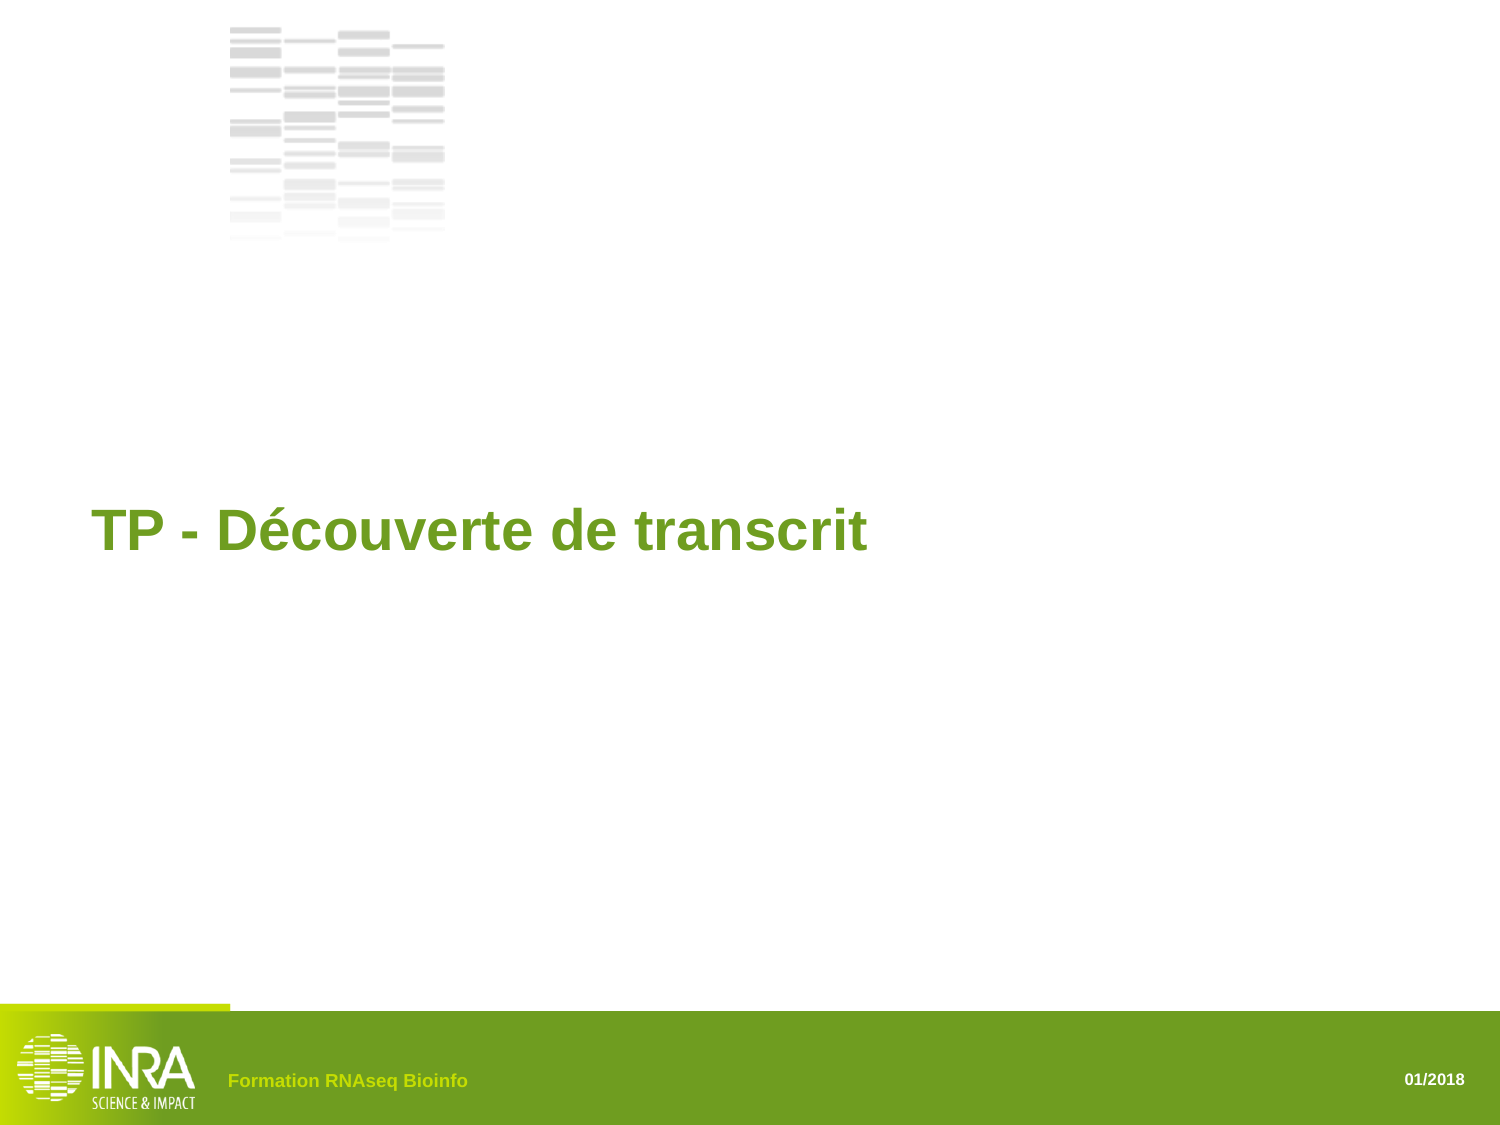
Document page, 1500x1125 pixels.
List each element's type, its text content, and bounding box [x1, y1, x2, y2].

picture [230, 7, 445, 348]
text_box TP - Découverte de transcrit [76, 479, 1411, 575]
picture [17, 1034, 195, 1109]
